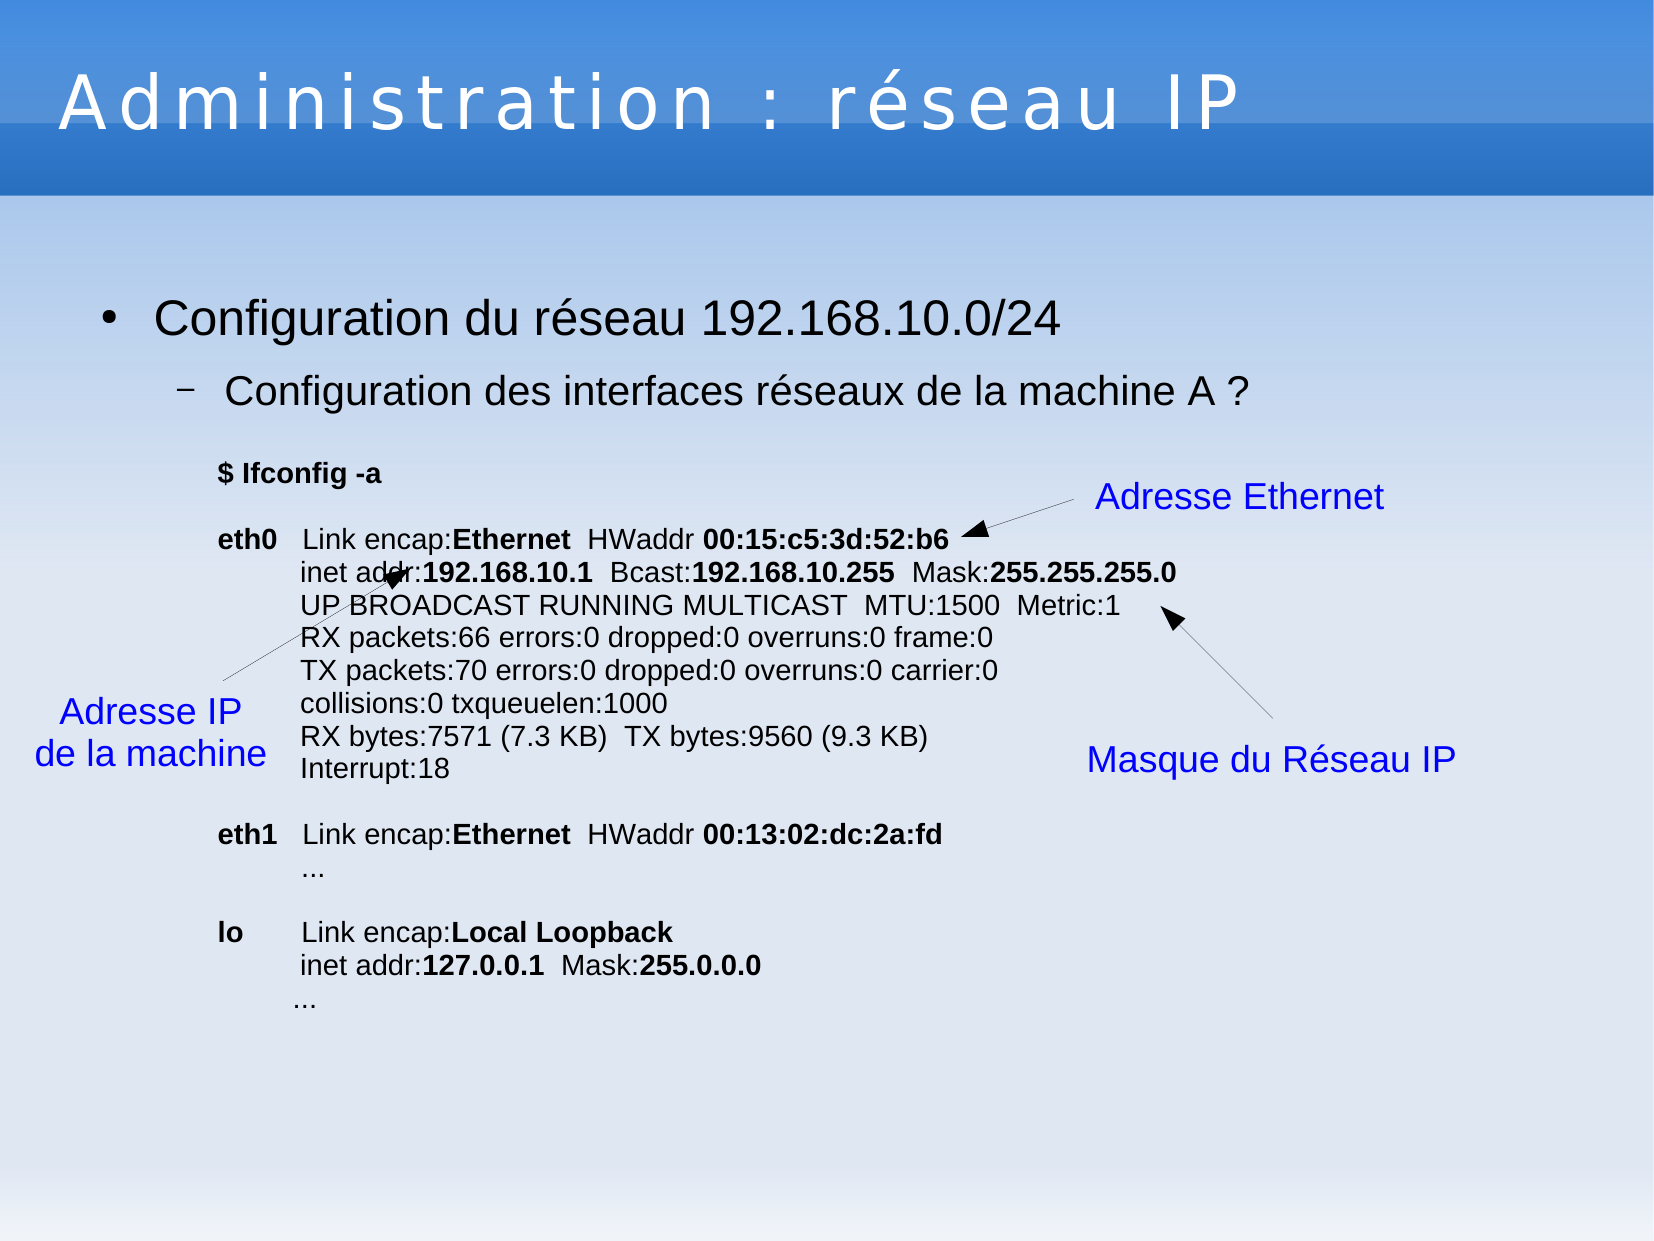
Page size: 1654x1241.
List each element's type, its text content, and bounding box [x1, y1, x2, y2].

picture [0, 0, 1654, 1241]
title Administration : réseau IP [59, 36, 1388, 171]
text_box Adresse IP de la machine [19, 683, 283, 783]
text_box $ Ifconfig -a eth0 Link encap:Ethernet HWaddr 00:15:c5:3d:52:b6 inet addr:192.168.10.1 Bcast:192.168.10.255 Mask:255.255.255.0 UP BROADCAST RUNNING MULTICAST MTU:1500 Metric:1 RX packets:66 errors:0 dropped:0 overruns:0 frame:0 TX packets:70 errors:0 dropped:0 overruns:0 carrier:0 collisions:0 txqueuelen:1000 RX bytes:7571 (7.3 KB) TX bytes:9560 (9.3 KB) Interrupt:18 eth1 Link encap:Ethernet HWaddr 00:13:02:dc:2a:fd ... lo Link encap:Local Loopback inet addr:127.0.0.1 Mask:255.0.0.0 ... [203, 450, 1498, 1094]
list Configuration du réseau 192.168.10.0/24 Configuration des interfaces réseaux de la machine A ? [82, 290, 1571, 1109]
text_box Masque du Réseau IP [1071, 730, 1472, 788]
text_box Adresse Ethernet [1080, 467, 1400, 525]
